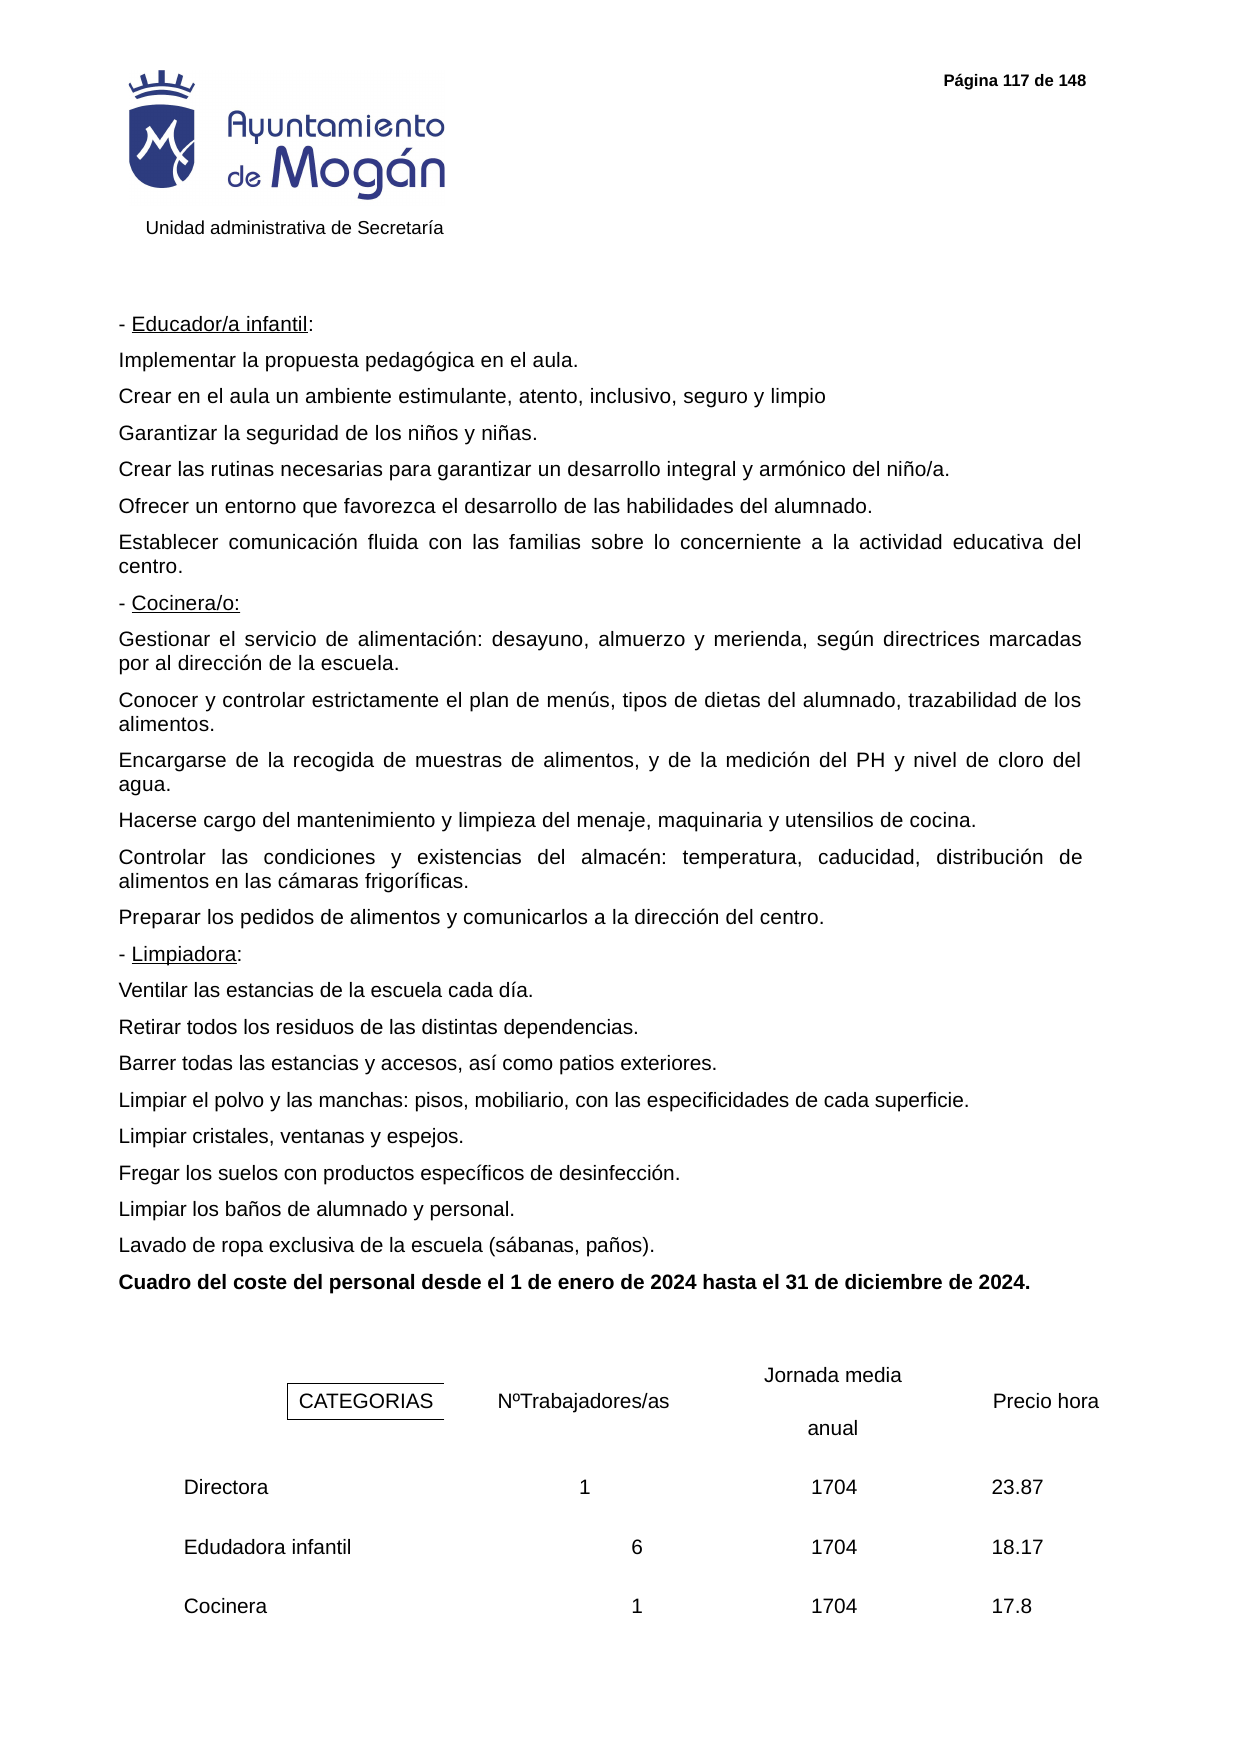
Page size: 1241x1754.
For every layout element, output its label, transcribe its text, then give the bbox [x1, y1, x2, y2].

table_cell 6 [448, 1532, 725, 1591]
table_cell 1 [448, 1591, 725, 1650]
table_cell Cocinera [177, 1591, 447, 1650]
text - Educador/a infantil: [118, 311, 1084, 335]
text Lavado de ropa exclusiva de la escuela (sábanas, paños). [118, 1233, 1092, 1257]
text Ventilar las estancias de la escuela cada día. [118, 978, 1092, 1002]
text Limpiar cristales, ventanas y espejos. [118, 1124, 1092, 1148]
text - Limpiadora: [118, 942, 1084, 966]
table_header Jornada media anual [725, 1360, 946, 1472]
text Limpiar el polvo y las manchas: pisos, mobiliario, con las especificidades de cada superficie. [118, 1087, 1092, 1111]
table_cell 1704 [725, 1532, 946, 1591]
table_cell 1704 [725, 1472, 946, 1532]
text Implementar la propuesta pedagógica en el aula. [118, 348, 1084, 372]
text Establecer comunicación fluida con las familias sobre lo concerniente a la actividad educativa del centro. [118, 530, 1084, 578]
text - Cocinera/o: [118, 591, 1084, 614]
text Barrer todas las estancias y accesos, así como patios exteriores. [118, 1051, 1092, 1075]
table_header NºTrabajadores/as [448, 1360, 725, 1472]
text Encargarse de la recogida de muestras de alimentos, y de la medición del PH y nivel de cloro del agua. [118, 748, 1084, 796]
picture [128, 70, 445, 206]
text Controlar las condiciones y existencias del almacén: temperatura, caducidad, distribución de alimentos en las cámaras frigoríficas. [118, 845, 1084, 893]
table_cell Directora [177, 1472, 447, 1532]
table_cell 18,17 [946, 1532, 1152, 1591]
text Crear las rutinas necesarias para garantizar un desarrollo integral y armónico del niño/a. [118, 457, 1084, 481]
text Cuadro del coste del personal desde el 1 de enero de 2024 hasta el 31 de diciembre de 2024. [118, 1270, 1084, 1294]
table_header CATEGORIAS [177, 1360, 447, 1472]
text Preparar los pedidos de alimentos y comunicarlos a la dirección del centro. [118, 905, 1084, 929]
text Garantizar la seguridad de los niños y niñas. [118, 421, 1084, 445]
text Retirar todos los residuos de las distintas dependencias. [118, 1014, 1092, 1038]
text Limpiar los baños de alumnado y personal. [118, 1197, 1092, 1221]
text Fregar los suelos con productos específicos de desinfección. [118, 1160, 1092, 1184]
text Conocer y controlar estrictamente el plan de menús, tipos de dietas del alumnado, trazabilidad de los alimentos. [118, 687, 1084, 735]
table_cell 1 [448, 1472, 725, 1532]
text Crear en el aula un ambiente estimulante, atento, inclusivo, seguro y limpio [118, 384, 1084, 408]
table_cell 1704 [725, 1591, 946, 1650]
table_cell Edudadora infantil [177, 1532, 447, 1591]
text Hacerse cargo del mantenimiento y limpieza del menaje, maquinaria y utensilios de cocina. [118, 808, 1084, 832]
text Ofrecer un entorno que favorezca el desarrollo de las habilidades del alumnado. [118, 494, 1084, 518]
text Gestionar el servicio de alimentación: desayuno, almuerzo y merienda, según directrices marcadas por al dirección de la escuela. [118, 627, 1084, 675]
table_cell 17,8 [946, 1591, 1152, 1650]
table_cell 23,87 [946, 1472, 1152, 1532]
table_header Precio hora [946, 1360, 1152, 1472]
